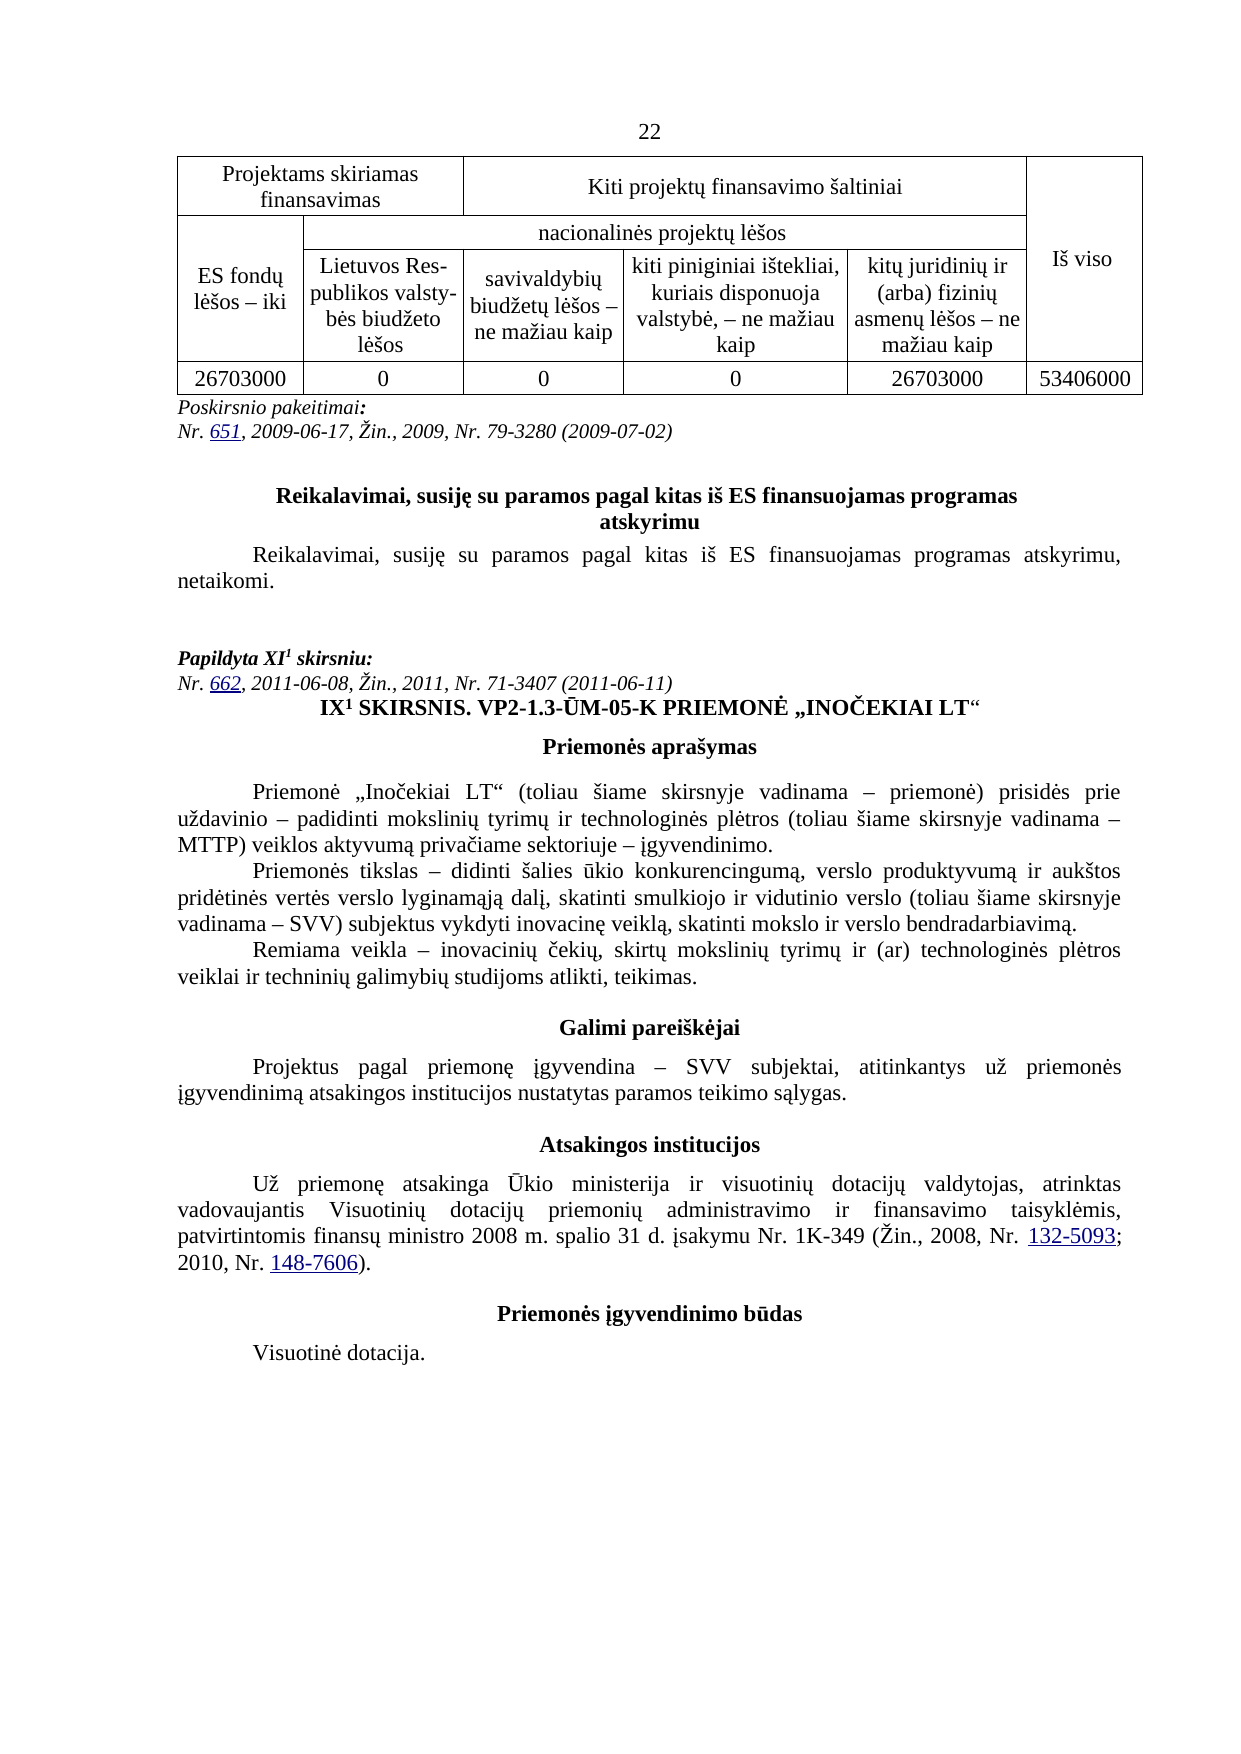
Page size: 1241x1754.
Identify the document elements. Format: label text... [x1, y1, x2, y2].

table_cell 0 [464, 362, 623, 394]
text Papildyta XI1 skirsniu: [177, 646, 1122, 670]
text Priemonės aprašymas [177, 733, 1122, 760]
table_cell 0 [624, 362, 847, 394]
subtitle IX1 skirsnis. VP2-1.3-ŪM-05-K priemonė „InoČekiai LT“ [177, 694, 1122, 721]
table_cell 26703000 [178, 362, 303, 394]
text Visuotinė dotacija. [177, 1339, 1122, 1365]
table_header Kiti projektų finansavimo šaltiniai [464, 157, 1026, 215]
table_cell kitų juridinių ir (arba) fizinių asmenų lėšos – ne mažiau kaip [848, 250, 1026, 361]
text Nr. 662, 2011-06-08, Žin., 2011, Nr. 71-3407 (2011-06-11) [177, 670, 1122, 694]
text Atsakingos institucijos [177, 1131, 1122, 1157]
text Reikalavimai, susiję su paramos pagal kitas iš ES finansuojamas programas atskyrimu [177, 456, 1122, 535]
text Remiama veikla – inovacinių čekių, skirtų mokslinių tyrimų ir (ar) technologinės plėtros veiklai ir techninių galimybių studijoms atlikti, teikimas. [177, 937, 1122, 989]
subtitle Poskirsnio pakeitimai: [177, 395, 1122, 419]
table_header Projektams skiriamas finansavimas [178, 157, 463, 215]
table_cell ES fondų lėšos – iki [178, 216, 303, 361]
text Priemonės tikslas – didinti šalies ūkio konkurencingumą, verslo produktyvumą ir aukštos pridėtinės vertės verslo lyginamąją dalį, skatinti smulkiojo ir vidutinio verslo (toliau šiame skirsnyje vadinama – SVV) subjektus vykdyti inovacinę veiklą, skatinti mokslo ir verslo bendradarbiavimą. [177, 857, 1122, 937]
text Reikalavimai, susiję su paramos pagal kitas iš ES finansuojamas programas atskyrimu, netaikomi. [177, 541, 1122, 594]
table_cell kiti piniginiai ištekliai, kuriais disponuoja valstybė, – ne mažiau kaip [624, 250, 847, 361]
text Priemonė „Inočekiai LT“ (toliau šiame skirsnyje vadinama – priemonė) prisidės prie uždavinio – padidinti mokslinių tyrimų ir technologinės plėtros (toliau šiame skirsnyje vadinama – MTTP) veiklos aktyvumą privačiame sektoriuje – įgyvendinimo. [177, 778, 1122, 857]
table_cell 26703000 [848, 362, 1026, 394]
text Projektus pagal priemonę įgyvendina – SVV subjektai, atitinkantys už priemonės įgyvendinimą atsakingos institucijos nustatytas paramos teikimo sąlygas. [177, 1053, 1122, 1106]
text Galimi pareiškėjai [177, 1014, 1122, 1041]
text Už priemonę atsakinga Ūkio ministerija ir visuotinių dotacijų valdytojas, atrinktas vadovaujantis Visuotinių dotacijų priemonių administravimo ir finansavimo taisyklėmis, patvirtintomis finansų ministro 2008 m. spalio 31 d. įsakymu Nr. 1K-349 (Žin., 2008, Nr. 132-5093; 2010, Nr. 148-7606). [177, 1170, 1122, 1275]
table_cell Lietuvos Res­publikos valsty­bės biudžeto lėšos [304, 250, 463, 361]
table_cell 0 [304, 362, 463, 394]
table_cell nacionalinės projektų lėšos [304, 216, 1026, 248]
text Nr. 651, 2009-06-17, Žin., 2009, Nr. 79-3280 (2009-07-02) [177, 419, 1122, 443]
table_header Iš viso [1027, 157, 1142, 361]
table_cell 53406000 [1027, 362, 1142, 394]
table_cell savivaldybių biudžetų lėšos – ne mažiau kaip [464, 250, 623, 361]
text Priemonės įgyvendinimo būdas [177, 1300, 1122, 1326]
